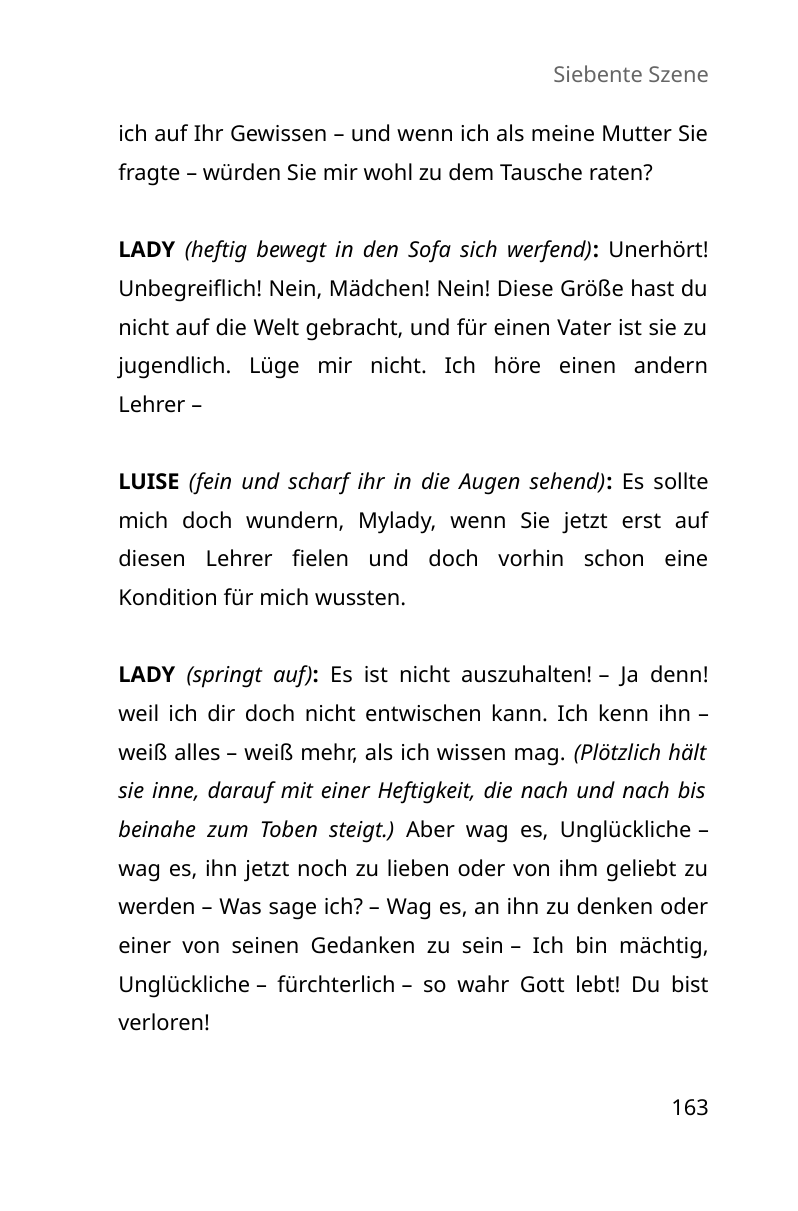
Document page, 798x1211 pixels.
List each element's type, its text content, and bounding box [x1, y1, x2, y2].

text ich auf Ihr Gewissen – und wenn ich als meine Mutter Sie fragte – würden Sie mir wohl zu dem Tausche raten? [118, 118, 709, 187]
text LADY (springt auf): Es ist nicht auszuhalten! – Ja denn! weil ich dir doch nicht entwischen kann. Ich kenn ihn – weiß alles – weiß mehr, als ich wissen mag. (Plötzlich hält sie inne, darauf mit einer Heftigkeit, die nach und nach bis beinahe zum Toben steigt.) Aber wag es, Unglückliche – wag es, ihn jetzt noch zu lieben oder von ihm geliebt zu werden – Was sage ich? – Wag es, an ihn zu denken oder einer von seinen Gedanken zu sein – Ich bin mächtig, Unglückliche – fürchterlich – so wahr Gott lebt! Du bist verloren! [118, 632, 709, 1037]
text LUISE (fein und scharf ihr in die Augen sehend): Es sollte mich doch wundern, Mylady, wenn Sie jetzt erst auf diesen Lehrer fielen und doch vorhin schon eine Kondition für mich wussten. [118, 439, 709, 612]
text LADY (heftig bewegt in den Sofa sich werfend): Unerhört! Unbegreiflich! Nein, Mädchen! Nein! Diese Größe hast du nicht auf die Welt gebracht, und für einen Vater ist sie zu jugendlich. Lüge mir nicht. Ich höre einen andern Lehrer – [118, 207, 709, 419]
